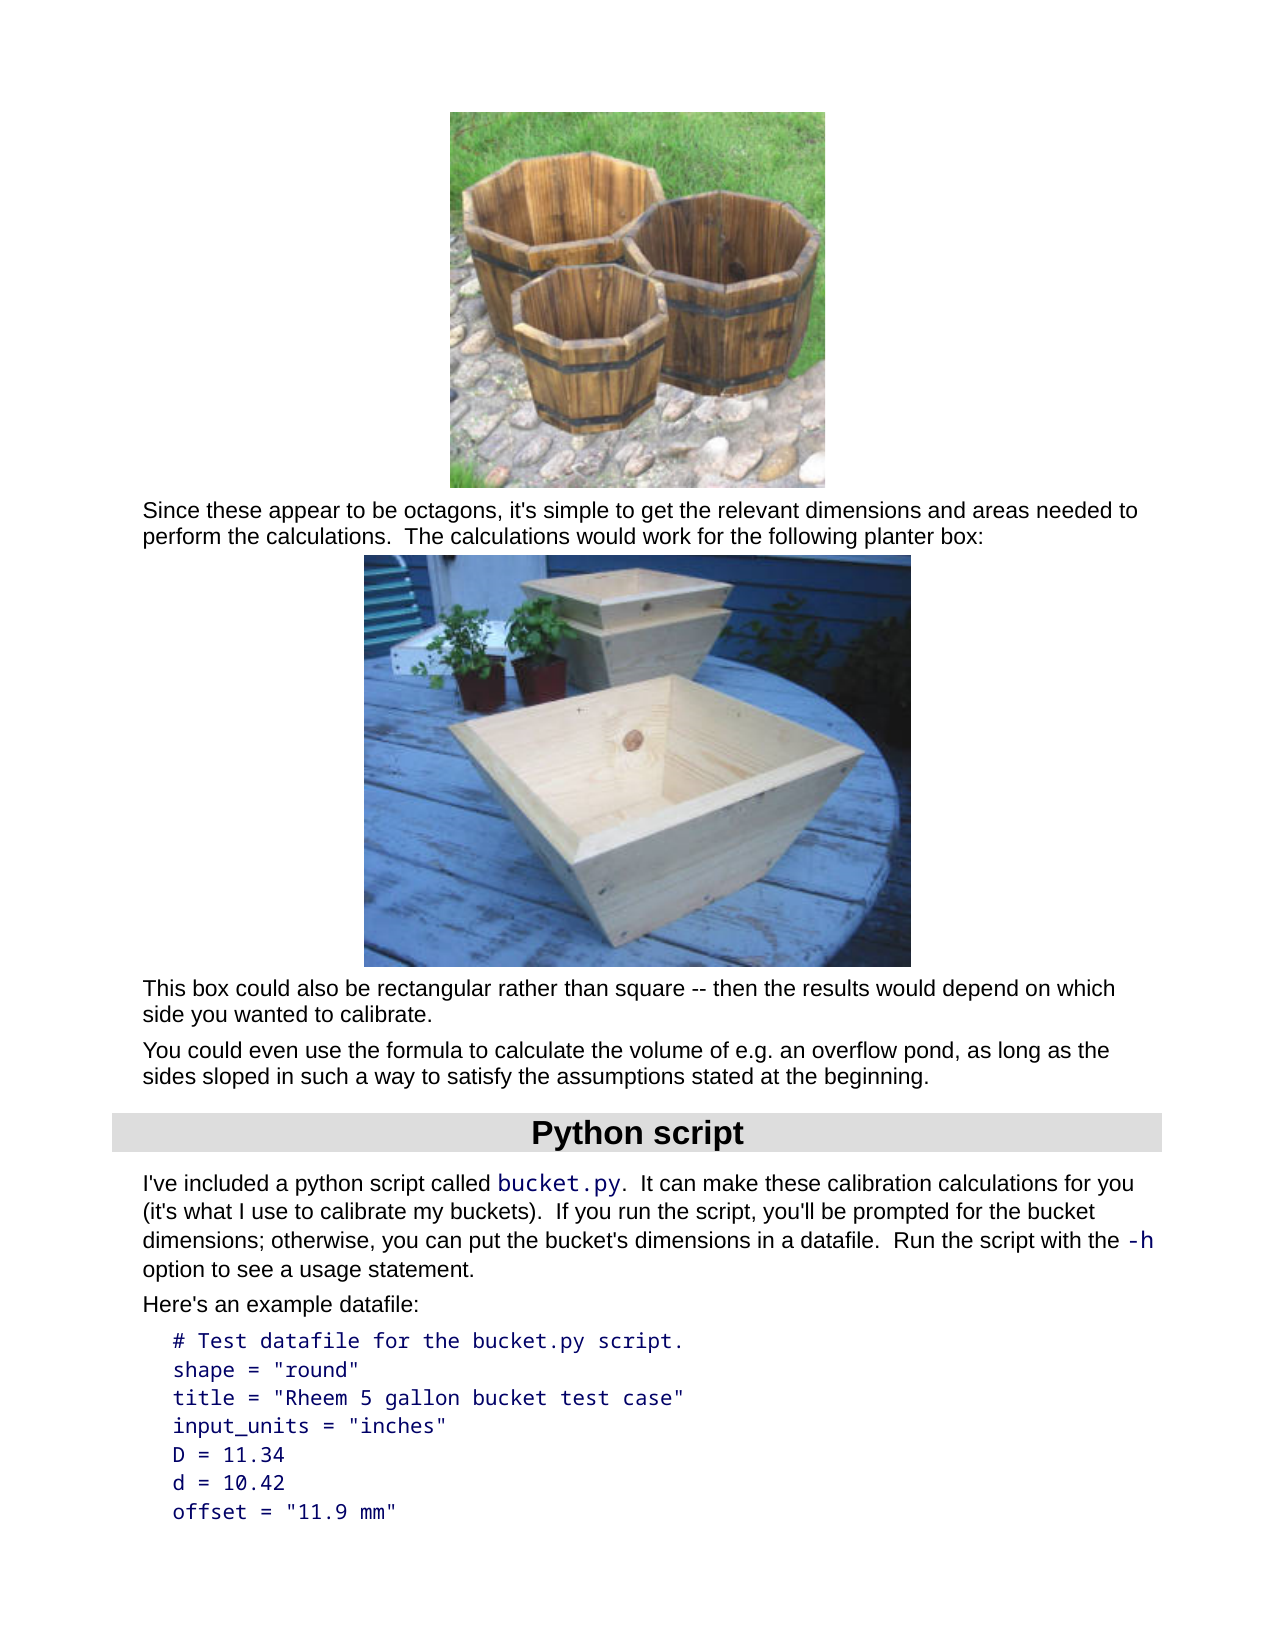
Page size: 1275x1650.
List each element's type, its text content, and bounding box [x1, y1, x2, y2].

text You could even use the formula to calculate the volume of e.g. an overflow pond, as long as the sides sloped in such a way to satisfy the assumptions stated at the beginning. [142, 1037, 1162, 1089]
text Here's an example datafile: [142, 1291, 1162, 1317]
text This box could also be rectangular rather than square -- then the results would depend on which side you wanted to calibrate. [142, 558, 1162, 1028]
text Since these appear to be octagons, it's simple to get the relevant dimensions and areas needed to perform the calculations. The calculations would work for the following planter box: [142, 112, 1162, 549]
text I've included a python script called bucket.py. It can make these calibration calculations for you (it's what I use to calibrate my buckets). If you run the script, you'll be prompted for the bucket dimensions; otherwise, you can put the bucket's dimensions in a datafile. Run the script with the -h option to see a usage statement. [142, 1167, 1162, 1282]
text input_units = "inches" [172, 1412, 1162, 1440]
text shape = "round" [172, 1355, 1162, 1383]
text d = 10.42 [172, 1468, 1162, 1497]
text offset = "11.9 mm" [172, 1497, 1162, 1525]
text D = 11.34 [172, 1440, 1162, 1468]
text # Test datafile for the bucket.py script. [172, 1326, 1162, 1355]
text title = "Rheem 5 gallon bucket test case" [172, 1383, 1162, 1412]
subtitle Python script [112, 1113, 1162, 1152]
